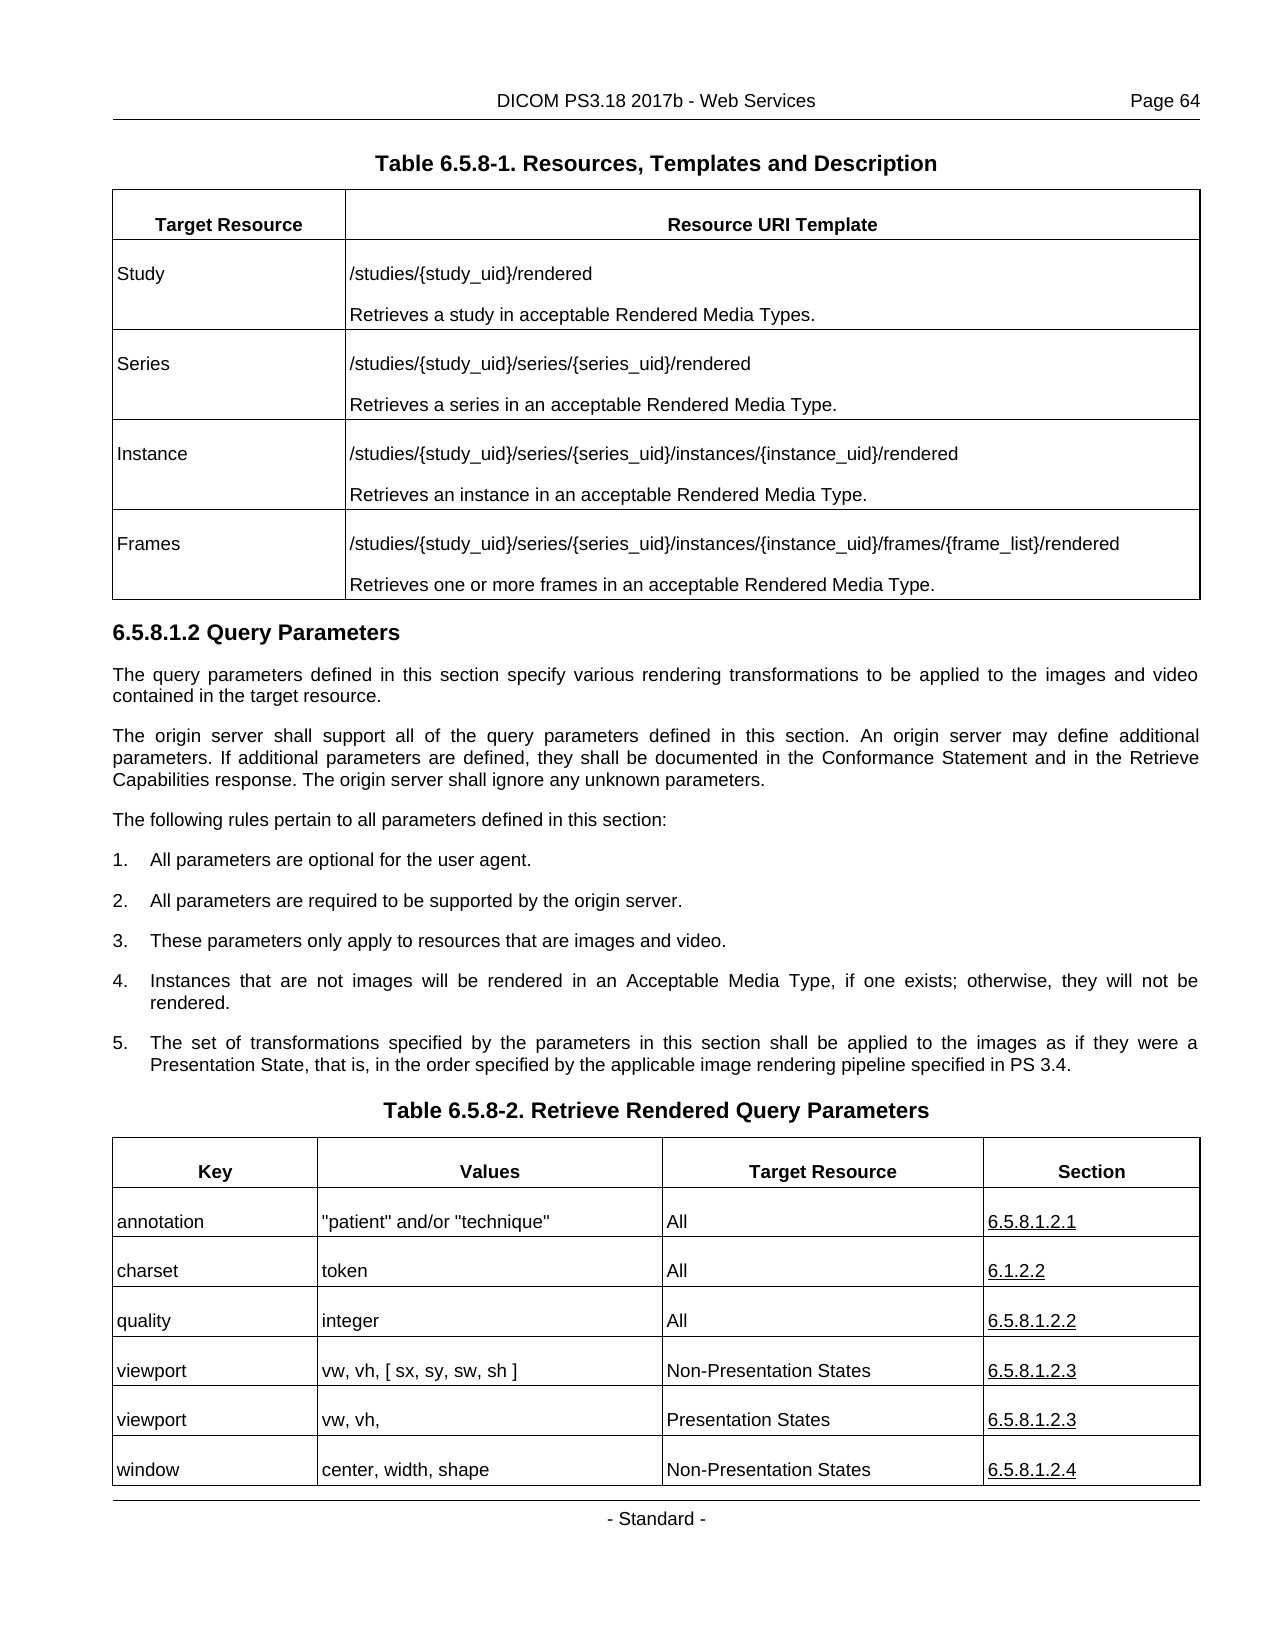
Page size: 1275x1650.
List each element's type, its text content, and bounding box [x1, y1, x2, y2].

table_cell /studies/{study_uid}/series/{series_uid}/instances/{instance_uid}/rendered Retrieves an instance in an acceptable Rendered Media Type. [346, 420, 1199, 509]
table_cell Instance [113, 420, 345, 509]
table_cell 6.5.8.1.2.2 [984, 1287, 1199, 1336]
list These parameters only apply to resources that are images and video. [112, 930, 1200, 951]
table_cell annotation [113, 1188, 317, 1236]
table_cell Presentation States [663, 1386, 983, 1435]
table_cell All [663, 1188, 983, 1236]
text The query parameters defined in this section specify various rendering transformations to be applied to the images and video contained in the target resource. [112, 663, 1200, 707]
table_cell Non-Presentation States [663, 1337, 983, 1385]
table_cell 6.5.8.1.2.4 [984, 1436, 1199, 1485]
table_cell token [318, 1237, 662, 1286]
table_cell viewport [113, 1337, 317, 1385]
text Table 6.5.8-2. Retrieve Rendered Query Parameters [112, 1097, 1200, 1123]
table_header Key [113, 1138, 317, 1187]
list The set of transformations specified by the parameters in this section shall be applied to the images as if they were a Presentation State, that is, in the order specified by the applicable image rendering pipeline specified in PS 3.4. [112, 1032, 1200, 1075]
text 6.5.8.1.2 Query Parameters [112, 619, 1200, 645]
list All parameters are required to be supported by the origin server. [112, 889, 1200, 911]
table_cell /studies/{study_uid}/rendered Retrieves a study in acceptable Rendered Media Types. [346, 240, 1199, 329]
table_cell charset [113, 1237, 317, 1286]
table_cell center, width, shape [318, 1436, 662, 1485]
table_header Section [984, 1138, 1199, 1187]
table_cell Non-Presentation States [663, 1436, 983, 1485]
table_cell "patient" and/or "technique" [318, 1188, 662, 1236]
table_cell All [663, 1287, 983, 1336]
table_cell Frames [113, 510, 345, 599]
table_cell vw, vh, [ sx, sy, sw, sh ] [318, 1337, 662, 1385]
table_cell Series [113, 330, 345, 419]
table_cell 6.5.8.1.2.3 [984, 1337, 1199, 1385]
table_cell integer [318, 1287, 662, 1336]
list All parameters are optional for the user agent. [112, 849, 1200, 871]
table_cell 6.1.2.2 [984, 1237, 1199, 1286]
table_header Values [318, 1138, 662, 1187]
table_cell /studies/{study_uid}/series/{series_uid}/rendered Retrieves a series in an acceptable Rendered Media Type. [346, 330, 1199, 419]
text Table 6.5.8-1. Resources, Templates and Description [112, 150, 1200, 176]
list Instances that are not images will be rendered in an Acceptable Media Type, if one exists; otherwise, they will not be rendered. [112, 970, 1200, 1013]
table_cell viewport [113, 1386, 317, 1435]
table_cell All [663, 1237, 983, 1286]
table_cell 6.5.8.1.2.1 [984, 1188, 1199, 1236]
table_cell Study [113, 240, 345, 329]
text The origin server shall support all of the query parameters defined in this section. An origin server may define additional parameters. If additional parameters are defined, they shall be documented in the Conformance Statement and in the Retrieve Capabilities response. The origin server shall ignore any unknown parameters. [112, 725, 1200, 790]
table_cell /studies/{study_uid}/series/{series_uid}/instances/{instance_uid}/frames/{frame_list}/rendered Retrieves one or more frames in an acceptable Rendered Media Type. [346, 510, 1199, 599]
table_header Resource URI Template [346, 190, 1199, 239]
table_cell vw, vh, [318, 1386, 662, 1435]
text The following rules pertain to all parameters defined in this section: [112, 809, 1200, 830]
table_cell window [113, 1436, 317, 1485]
table_cell quality [113, 1287, 317, 1336]
table_cell 6.5.8.1.2.3 [984, 1386, 1199, 1435]
table_header Target Resource [663, 1138, 983, 1187]
table_header Target Resource [113, 190, 345, 239]
